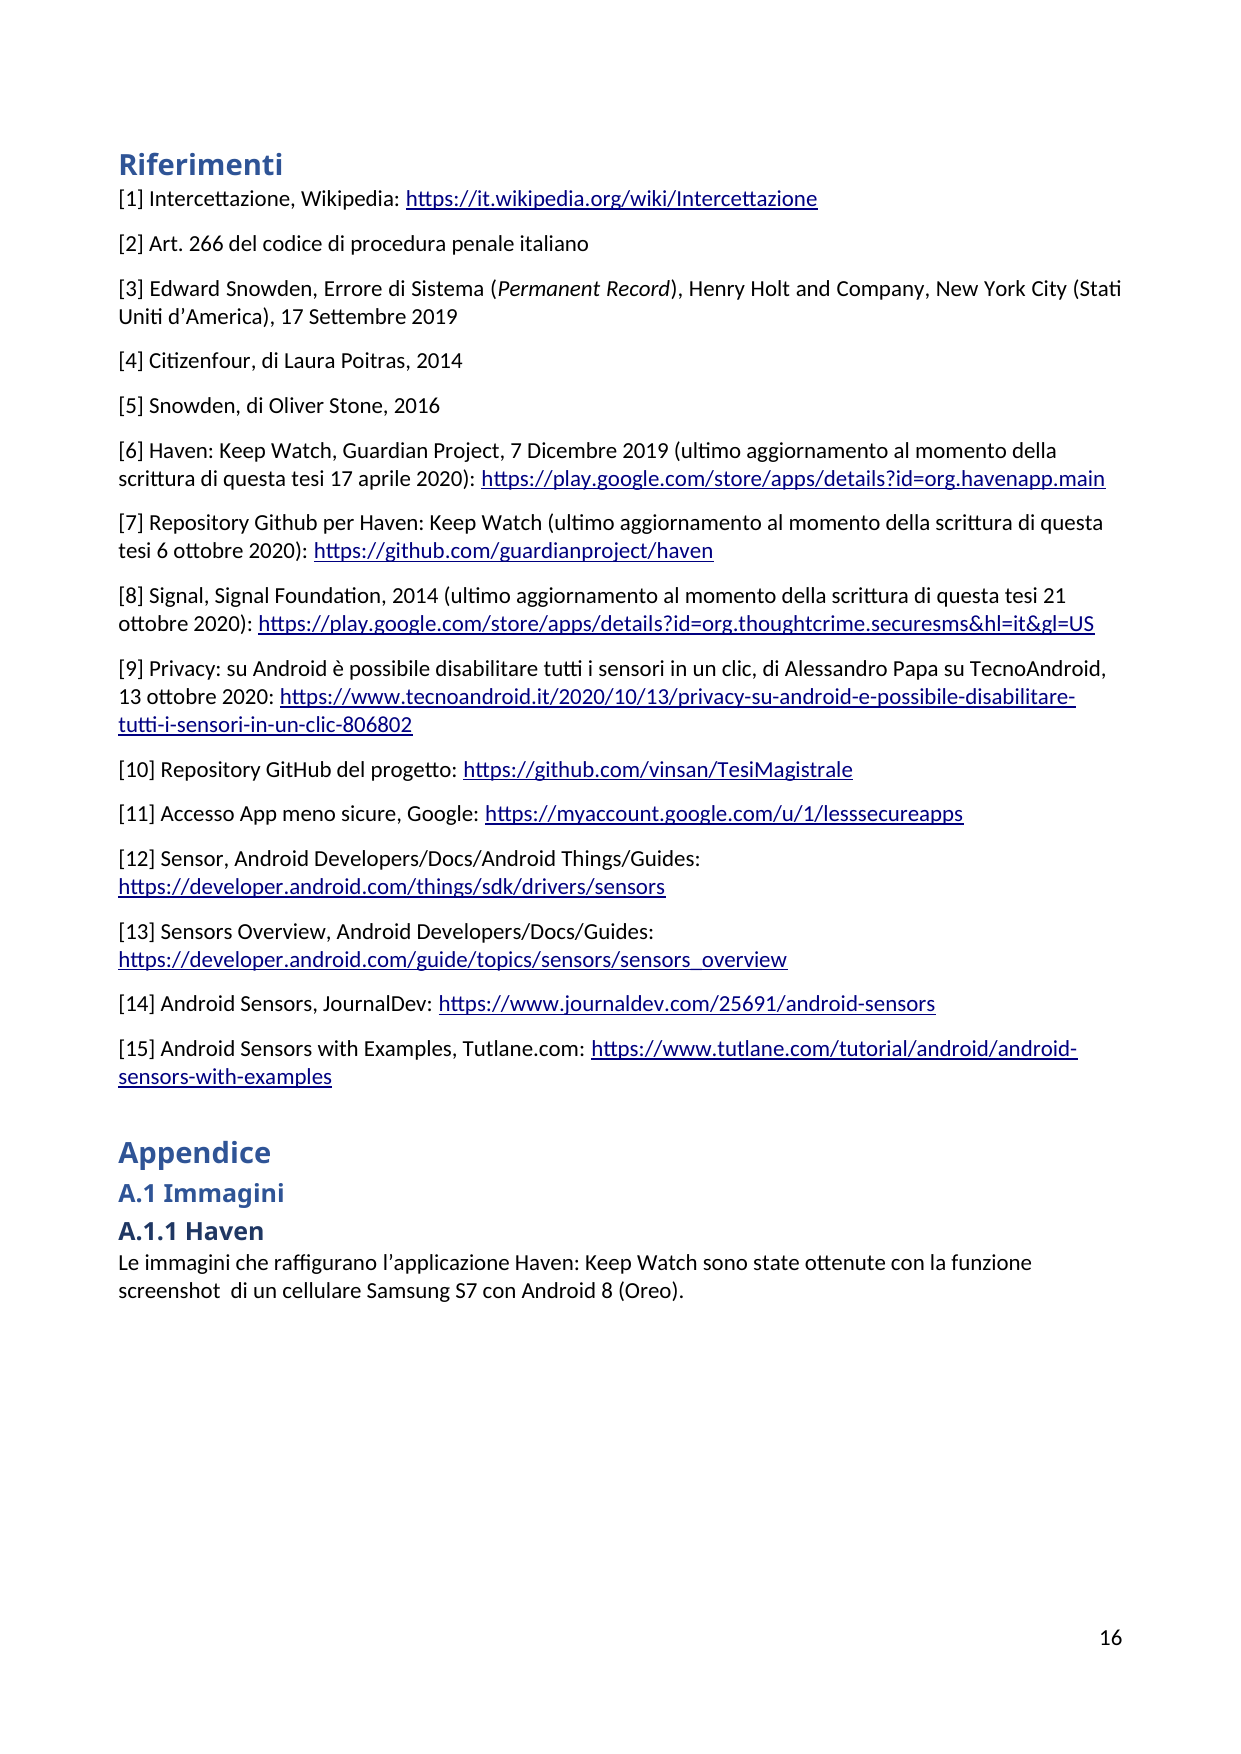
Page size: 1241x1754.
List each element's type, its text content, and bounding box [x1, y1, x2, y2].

text [13] Sensors Overview, Android Developers/Docs/Guides: https://developer.android.com/guide/topics/sensors/sensors_overview [118, 917, 1122, 973]
text [1] Intercettazione, Wikipedia: https://it.wikipedia.org/wiki/Intercettazione [118, 184, 1122, 212]
subtitle A.1 Immagini [118, 1176, 1122, 1210]
text [12] Sensor, Android Developers/Docs/Android Things/Guides: https://developer.android.com/things/sdk/drivers/sensors [118, 844, 1122, 900]
text [8] Signal, Signal Foundation, 2014 (ultimo aggiornamento al momento della scrittura di questa tesi 21 ottobre 2020): https://play.google.com/store/apps/details?id=org.thoughtcrime.securesms&hl=it&gl=US [118, 581, 1122, 637]
text [2] Art. 266 del codice di procedura penale italiano [118, 229, 1122, 257]
text [6] Haven: Keep Watch, Guardian Project, 7 Dicembre 2019 (ultimo aggiornamento al momento della scrittura di questa tesi 17 aprile 2020): https://play.google.com/store/apps/details?id=org.havenapp.main [118, 436, 1122, 492]
text Le immagini che raffigurano l’applicazione Haven: Keep Watch sono state ottenute con la funzione screenshot di un cellulare Samsung S7 con Android 8 (Oreo). [118, 1248, 1122, 1304]
text [4] Citizenfour, di Laura Poitras, 2014 [118, 346, 1122, 374]
text [7] Repository Github per Haven: Keep Watch (ultimo aggiornamento al momento della scrittura di questa tesi 6 ottobre 2020): https://github.com/guardianproject/haven [118, 508, 1122, 564]
text [10] Repository GitHub del progetto: https://github.com/vinsan/TesiMagistrale [118, 755, 1122, 783]
text [5] Snowden, di Oliver Stone, 2016 [118, 391, 1122, 419]
text [14] Android Sensors, JournalDev: https://www.journaldev.com/25691/android-sensors [118, 989, 1122, 1017]
subtitle Riferimenti [118, 145, 1122, 184]
text [3] Edward Snowden, Errore di Sistema (Permanent Record), Henry Holt and Company, New York City (Stati Uniti d’America), 17 Settembre 2019 [118, 274, 1122, 330]
text [9] Privacy: su Android è possibile disabilitare tutti i sensori in un clic, di Alessandro Papa su TecnoAndroid, 13 ottobre 2020: https://www.tecnoandroid.it/2020/10/13/privacy-su-android-e-possibile-disabilitare-tutti-i-sensori-in-un-clic-806802 [118, 654, 1122, 738]
subtitle Appendice [118, 1132, 1122, 1172]
subtitle A.1.1 Haven [118, 1214, 1122, 1248]
text [11] Accesso App meno sicure, Google: https://myaccount.google.com/u/1/lesssecureapps [118, 799, 1122, 827]
text [15] Android Sensors with Examples, Tutlane.com: https://www.tutlane.com/tutorial/android/android-sensors-with-examples [118, 1034, 1122, 1090]
